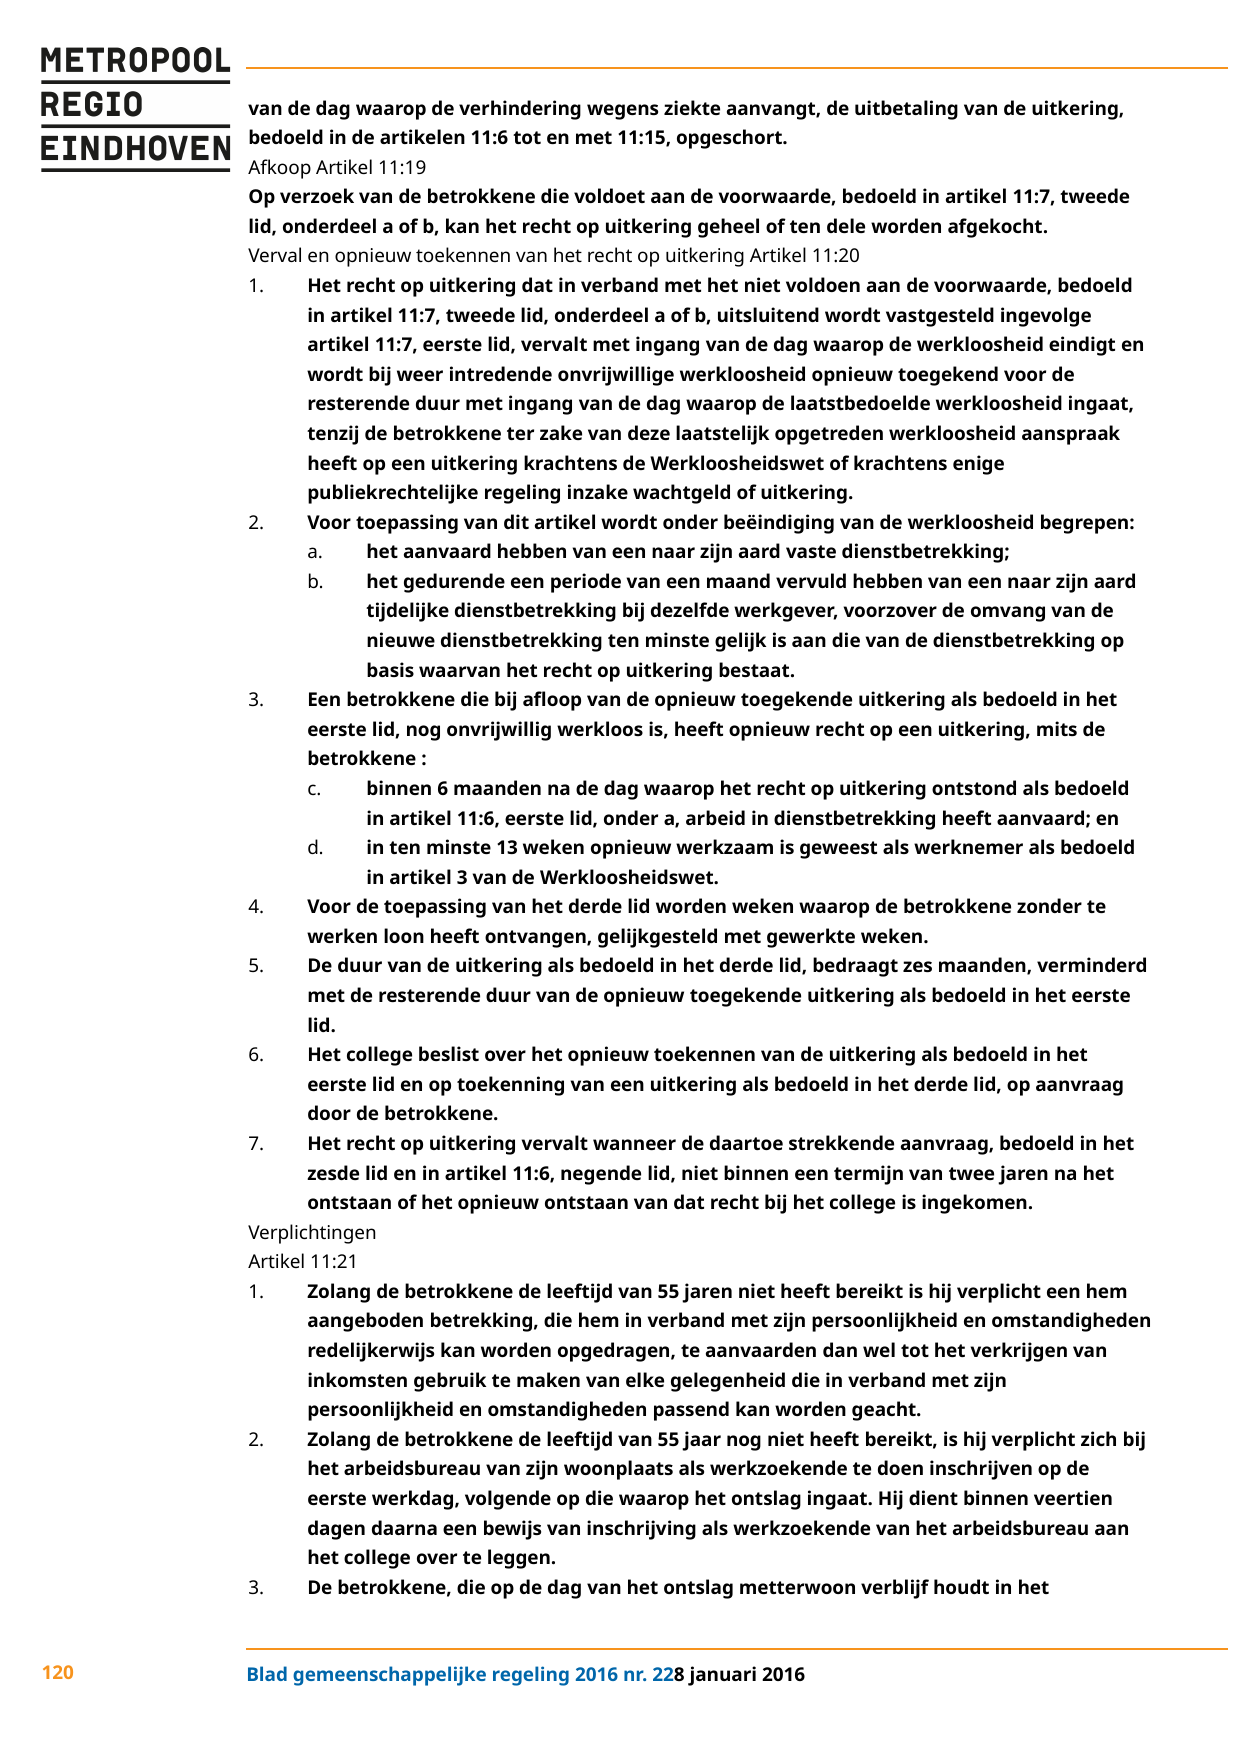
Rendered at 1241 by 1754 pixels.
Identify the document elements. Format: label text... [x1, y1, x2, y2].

list Voor toepassing van dit artikel wordt onder beëindiging van de werkloosheid begrepen: [248, 509, 1152, 535]
list het aanvaard hebben van een naar zijn aard vaste dienstbetrekking; [307, 538, 1152, 564]
list De betrokkene, die op de dag van het ontslag metterwoon verblijf houdt in het [248, 1574, 1152, 1600]
text van de dag waarop de verhindering wegens ziekte aanvangt, de uitbetaling van de uitkering, bedoeld in de artikelen 11:6 tot en met 11:15, opgeschort. [248, 95, 1152, 150]
list Voor de toepassing van het derde lid worden weken waarop de betrokkene zonder te werken loon heeft ontvangen, gelijkgesteld met gewerkte weken. [248, 893, 1152, 949]
text Afkoop Artikel 11:19 [248, 154, 1152, 180]
text Verval en opnieuw toekennen van het recht op uitkering Artikel 11:20 [248, 243, 1152, 268]
list Zolang de betrokkene de leeftijd van 55 jaar nog niet heeft bereikt, is hij verplicht zich bij het arbeidsbureau van zijn woonplaats als werkzoekende te doen inschrijven op de eerste werkdag, volgende op die waarop het ontslag ingaat. Hij dient binnen veertien dagen daarna een bewijs van inschrijving als werkzoekende van het arbeidsbureau aan het college over te leggen. [248, 1426, 1152, 1570]
text Verplichtingen [248, 1219, 1152, 1245]
list het gedurende een periode van een maand vervuld hebben van een naar zijn aard tijdelijke dienstbetrekking bij dezelfde werkgever, voorzover de omvang van de nieuwe dienstbetrekking ten minste gelijk is aan die van de dienstbetrekking op basis waarvan het recht op uitkering bestaat. [307, 568, 1152, 683]
text Op verzoek van de betrokkene die voldoet aan de voorwaarde, bedoeld in artikel 11:7, tweede lid, onderdeel a of b, kan het recht op uitkering geheel of ten dele worden afgekocht. [248, 183, 1152, 239]
list Zolang de betrokkene de leeftijd van 55 jaren niet heeft bereikt is hij verplicht een hem aangeboden betrekking, die hem in verband met zijn persoonlijkheid en omstandigheden redelijkerwijs kan worden opgedragen, te aanvaarden dan wel tot het verkrijgen van inkomsten gebruik te maken van elke gelegenheid die in verband met zijn persoonlijkheid en omstandigheden passend kan worden geacht. [248, 1278, 1152, 1422]
list Het college beslist over het opnieuw toekennen van de uitkering als bedoeld in het eerste lid en op toekenning van een uitkering als bedoeld in het derde lid, op aanvraag door de betrokkene. [248, 1041, 1152, 1126]
text Artikel 11:21 [248, 1248, 1152, 1274]
list Het recht op uitkering dat in verband met het niet voldoen aan de voorwaarde, bedoeld in artikel 11:7, tweede lid, onderdeel a of b, uitsluitend wordt vastgesteld ingevolge artikel 11:7, eerste lid, vervalt met ingang van de dag waarop de werkloosheid eindigt en wordt bij weer intredende onvrijwillige werkloosheid opnieuw toegekend voor de resterende duur met ingang van de dag waarop de laatstbedoelde werkloosheid ingaat, tenzij de betrokkene ter zake van deze laatstelijk opgetreden werkloosheid aanspraak heeft op een uitkering krachtens de Werkloosheidswet of krachtens enige publiekrechtelijke regeling inzake wachtgeld of uitkering. [248, 272, 1152, 505]
picture [41, 47, 231, 172]
list Het recht op uitkering vervalt wanneer de daartoe strekkende aanvraag, bedoeld in het zesde lid en in artikel 11:6, negende lid, niet binnen een termijn van twee jaren na het ontstaan of het opnieuw ontstaan van dat recht bij het college is ingekomen. [248, 1130, 1152, 1215]
list Een betrokkene die bij afloop van de opnieuw toegekende uitkering als bedoeld in het eerste lid, nog onvrijwillig werkloos is, heeft opnieuw recht op een uitkering, mits de betrokkene : [248, 686, 1152, 771]
list De duur van de uitkering als bedoeld in het derde lid, bedraagt zes maanden, verminderd met de resterende duur van de opnieuw toegekende uitkering als bedoeld in het eerste lid. [248, 953, 1152, 1038]
list in ten minste 13 weken opnieuw werkzaam is geweest als werknemer als bedoeld in artikel 3 van de Werkloosheidswet. [307, 834, 1152, 890]
list binnen 6 maanden na de dag waarop het recht op uitkering ontstond als bedoeld in artikel 11:6, eerste lid, onder a, arbeid in dienstbetrekking heeft aanvaard; en [307, 775, 1152, 831]
